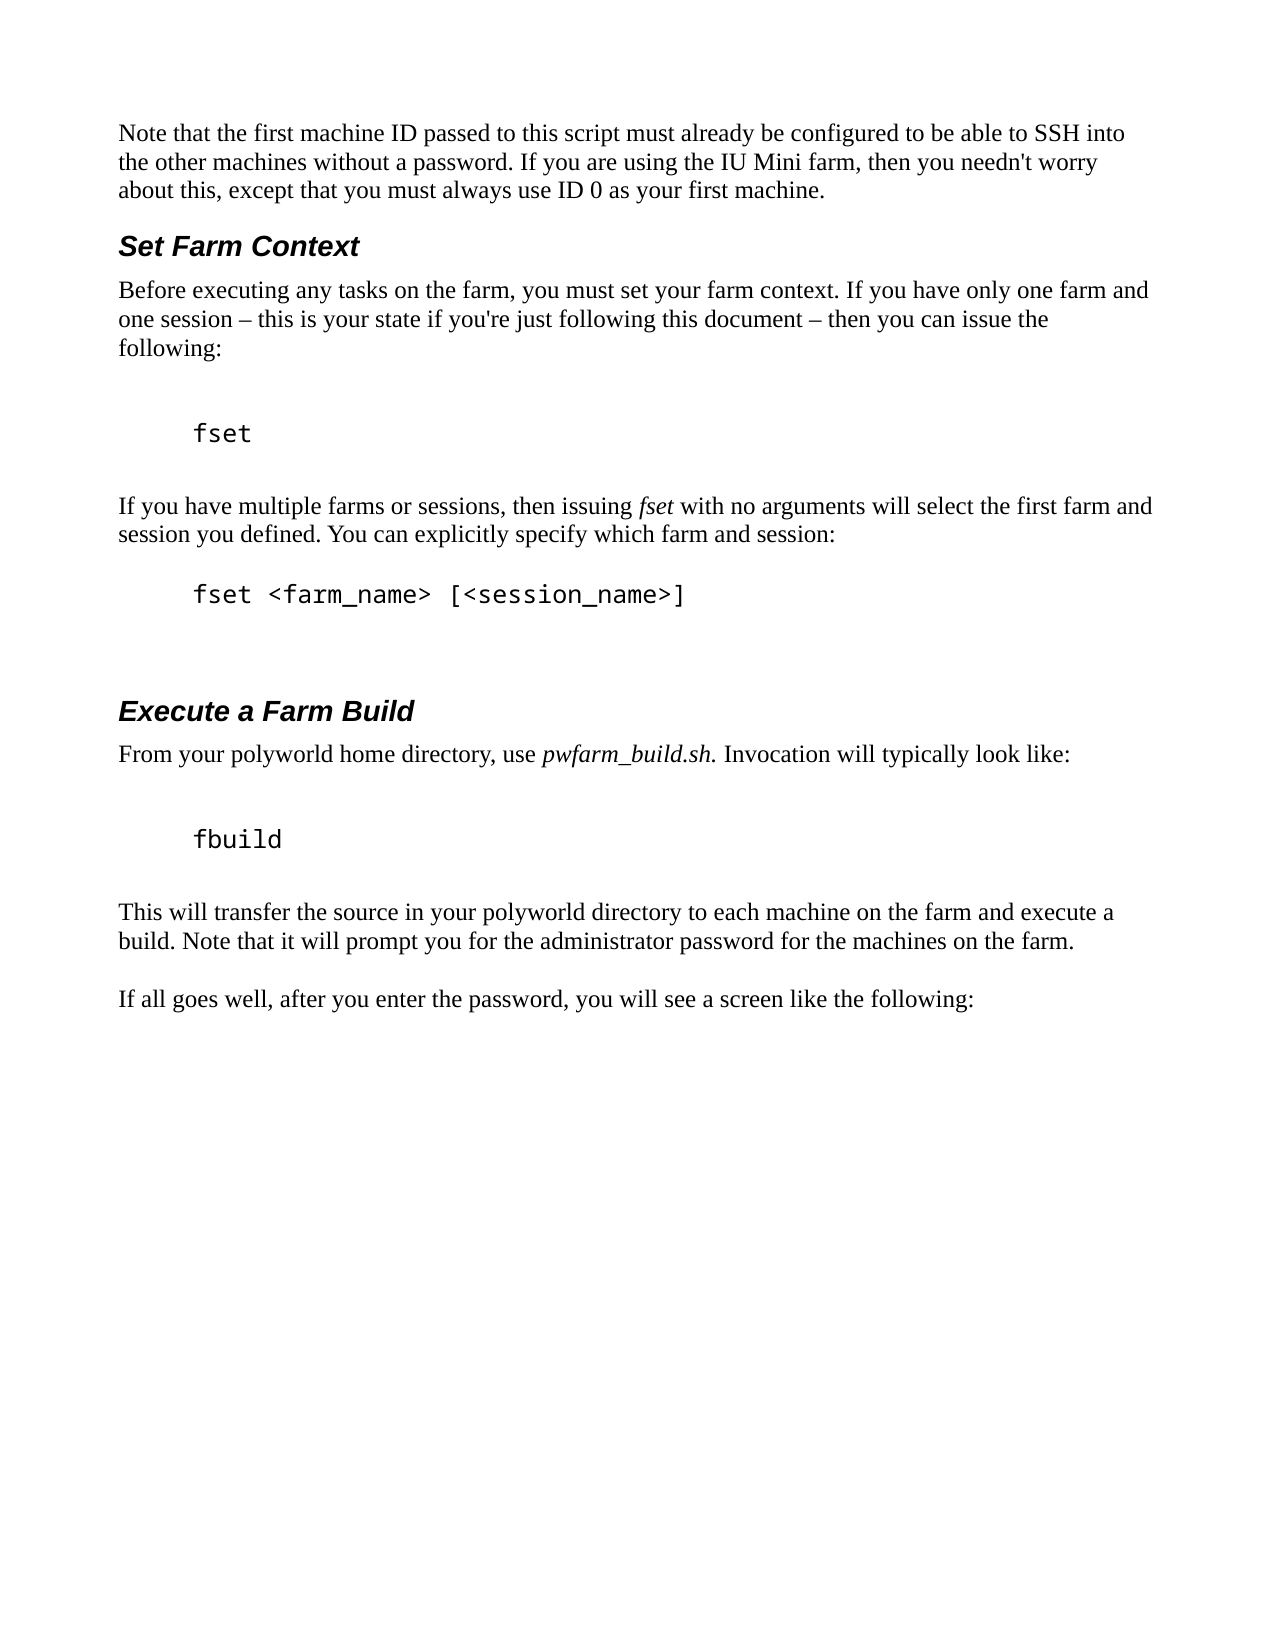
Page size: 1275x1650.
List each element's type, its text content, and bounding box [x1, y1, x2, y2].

text This will transfer the source in your polyworld directory to each machine on the farm and execute a build. Note that it will prompt you for the administrator password for the machines on the farm. [118, 897, 1157, 955]
subtitle Execute a Farm Build [118, 693, 1157, 727]
text If you have multiple farms or sessions, then issuing fset with no arguments will select the first farm and session you defined. You can explicitly specify which farm and session: [118, 491, 1157, 548]
text Note that the first machine ID passed to this script must already be configured to be able to SSH into the other machines without a password. If you are using the IU Mini farm, then you needn't worry about this, except that you must always use ID 0 as your first machine. [118, 118, 1157, 204]
text If all goes well, after you enter the password, you will see a screen like the following: [118, 984, 1157, 1012]
text Before executing any tasks on the farm, you must set your farm context. If you have only one farm and one session – this is your state if you're just following this document – then you can issue the following: [118, 275, 1157, 362]
text fset <farm_name> [<session_name>] [118, 577, 1157, 611]
text fset [118, 415, 1157, 449]
subtitle Set Farm Context [118, 229, 1157, 263]
text From your polyworld home directory, use pwfarm_build.sh. Invocation will typically look like: [118, 739, 1157, 768]
text fbuild [118, 822, 1157, 856]
